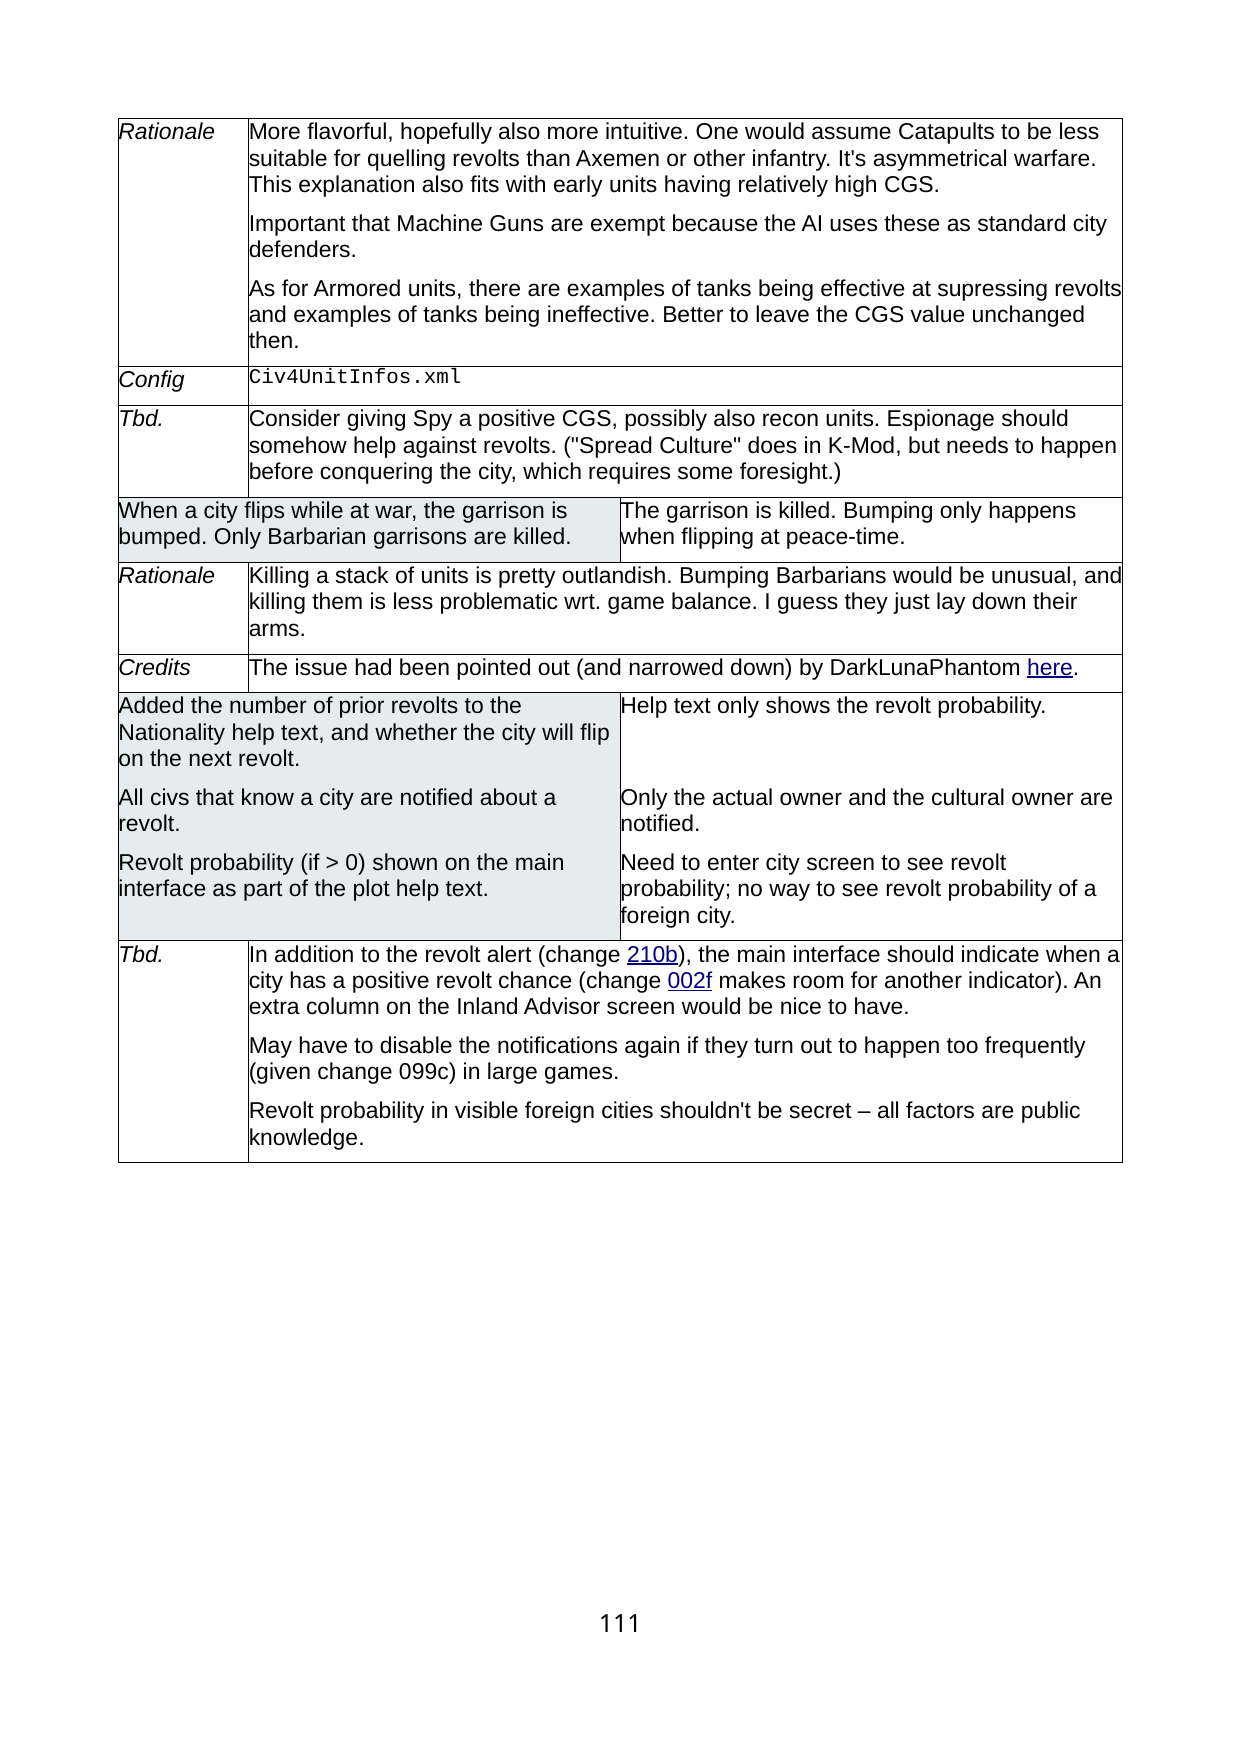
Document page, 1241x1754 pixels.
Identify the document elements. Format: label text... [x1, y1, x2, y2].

table_cell Added the number of prior revolts to the Nationality help text, and whether the city will flip on the next revolt. All civs that know a city are notified about a revolt. Revolt probability (if > 0) shown on the main interface as part of the plot help text. [119, 693, 620, 940]
table_cell The garrison is killed. Bumping only happens when flipping at peace-time. [621, 498, 1122, 562]
table_cell Consider giving Spy a positive CGS, possibly also recon units. Espionage should somehow help against revolts. ("Spread Culture" does in K-Mod, but needs to happen before conquering the city, which requires some foresight.) [249, 406, 1122, 497]
table_cell Config [119, 367, 248, 405]
table_cell Rationale [119, 119, 248, 366]
table_cell When a city flips while at war, the garrison is bumped. Only Barbarian garrisons are killed. [119, 498, 620, 562]
table_cell Rationale [119, 563, 248, 653]
table_cell Credits [119, 655, 248, 692]
table_cell Killing a stack of units is pretty outlandish. Bumping Barbarians would be unusual, and killing them is less problematic wrt. game balance. I guess they just lay down their arms. [249, 563, 1122, 653]
table_cell Tbd. [119, 406, 248, 497]
table_cell Civ4UnitInfos.xml [249, 367, 1122, 405]
table_cell Help text only shows the revolt probability. Only the actual owner and the cultural owner are notified. Need to enter city screen to see revolt probability; no way to see revolt probability of a foreign city. [621, 693, 1122, 940]
table_cell The issue had been pointed out (and narrowed down) by DarkLunaPhantom here. [249, 655, 1122, 692]
table_cell In addition to the revolt alert (change 210b), the main interface should indicate when a city has a positive revolt chance (change 002f makes room for another indicator). An extra column on the Inland Advisor screen would be nice to have. May have to disable the notifications again if they turn out to happen too frequently (given change 099c) in large games. Revolt probability in visible foreign cities shouldn't be secret – all factors are public knowledge. [249, 941, 1122, 1162]
table_cell More flavorful, hopefully also more intuitive. One would assume Catapults to be less suitable for quelling revolts than Axemen or other infantry. It's asymmetrical warfare. This explanation also fits with early units having relatively high CGS. Important that Machine Guns are exempt because the AI uses these as standard city defenders. As for Armored units, there are examples of tanks being effective at supressing revolts and examples of tanks being ineffective. Better to leave the CGS value unchanged then. [249, 119, 1122, 366]
table_cell Tbd. [119, 941, 248, 1162]
